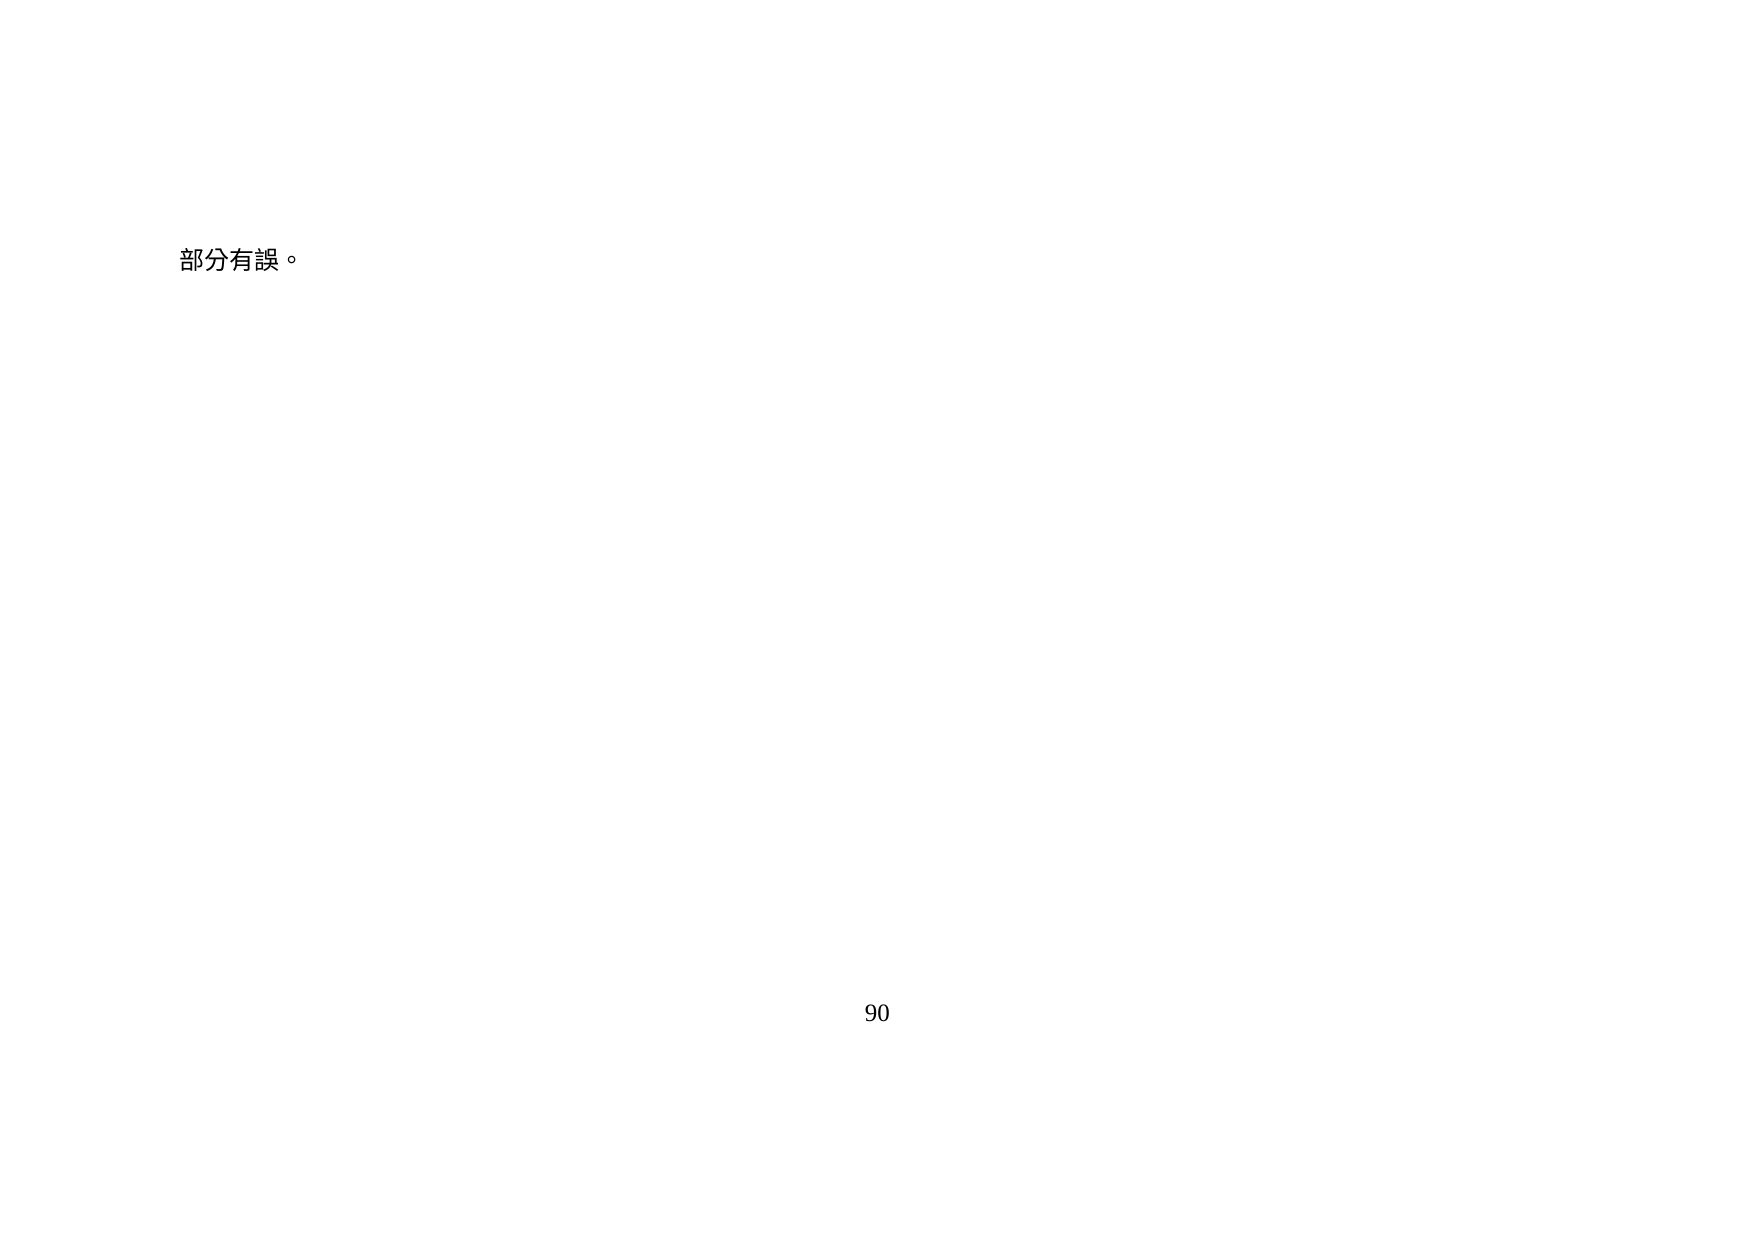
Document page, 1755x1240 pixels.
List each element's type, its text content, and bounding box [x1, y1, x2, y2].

list 部分有誤。 [150, 217, 1604, 279]
